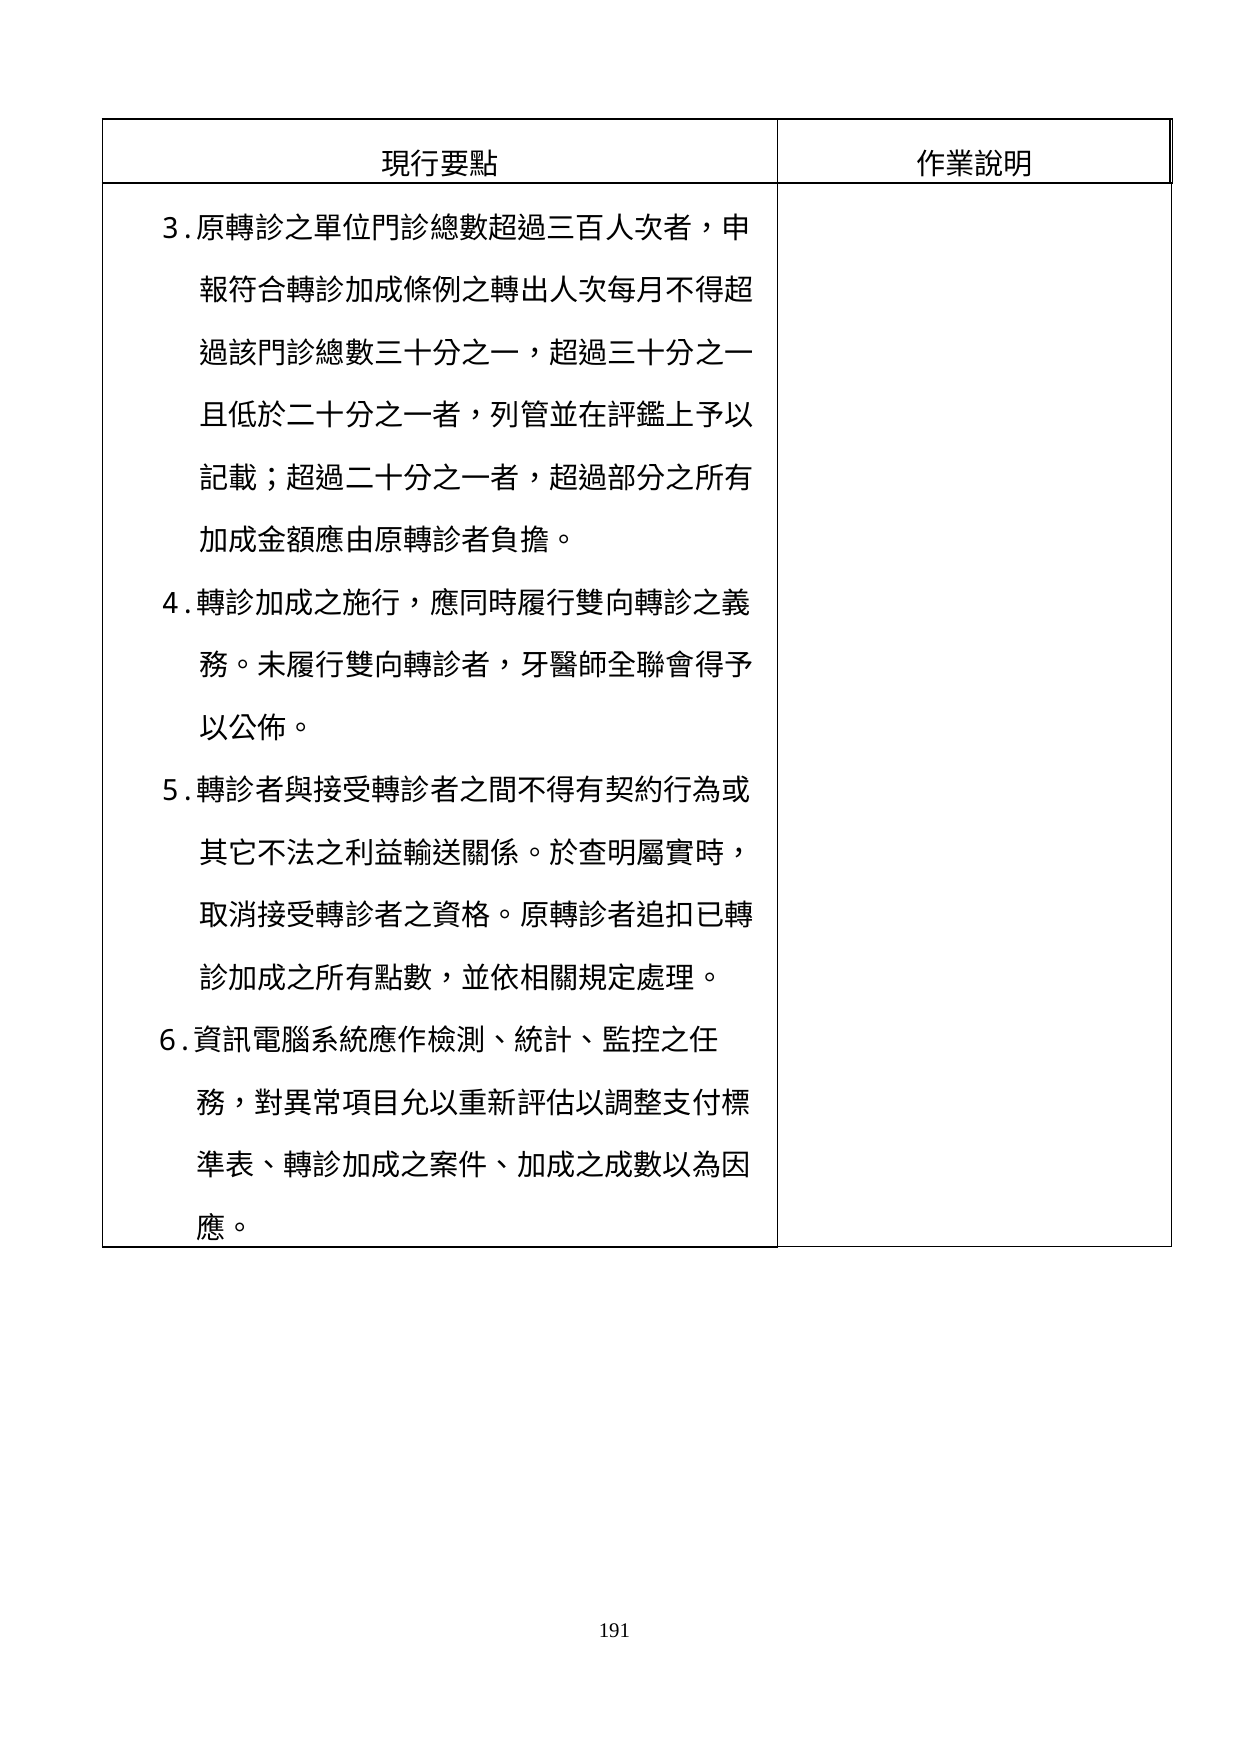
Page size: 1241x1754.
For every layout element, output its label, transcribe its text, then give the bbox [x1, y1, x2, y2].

table_header 作業說明 [778, 120, 1169, 182]
table_cell 3.原轉診之單位門診總數超過三百人次者，申報符合轉診加成條例之轉出人次每月不得超過該門診總數三十分之一，超過三十分之一且低於二十分之一者，列管並在評鑑上予以記載；超過二十分之一者，超過部分之所有加成金額應由原轉診者負擔。 4.轉診加成之施行，應同時履行雙向轉診之義務。未履行雙向轉診者，牙醫師全聯會得予以公佈。 5.轉診者與接受轉診者之間不得有契約行為或其它不法之利益輸送關係。於查明屬實時，取消接受轉診者之資格。原轉診者追扣已轉診加成之所有點數，並依相關規定處理。 6.資訊電腦系統應作檢測、統計、監控之任務，對異常項目允以重新評估以調整支付標準表、轉診加成之案件、加成之成數以為因應。 [103, 184, 777, 1246]
table_header 現行要點 [103, 120, 777, 182]
table_cell [778, 184, 1171, 1246]
